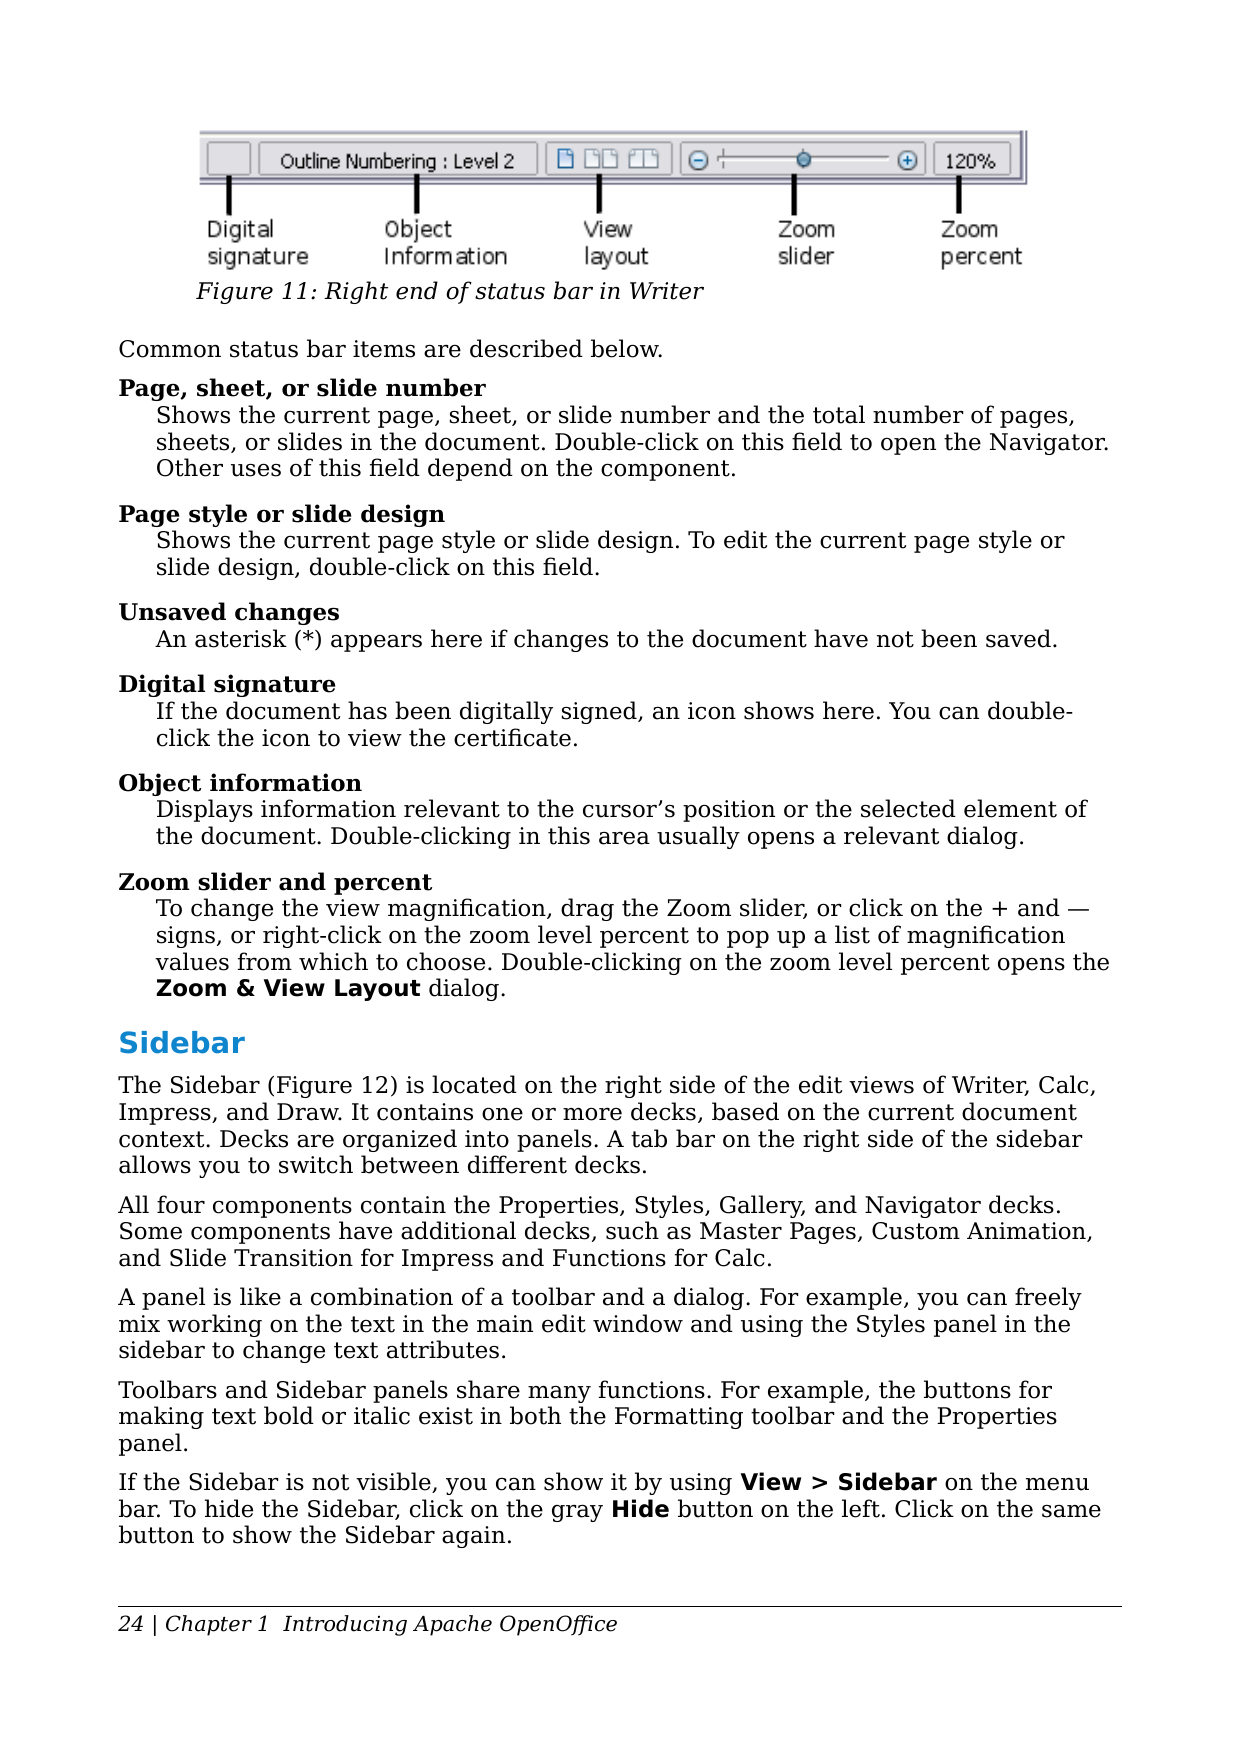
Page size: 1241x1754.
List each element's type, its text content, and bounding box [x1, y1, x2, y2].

text Displays information relevant to the cursor’s position or the selected element of the document. Double-clicking in this area usually opens a relevant dialog. [156, 797, 1122, 850]
text Figure 11: Right end of status bar in Writer [196, 279, 1037, 305]
text Shows the current page style or slide design. To edit the current page style or slide design, double-click on this field. [156, 527, 1122, 581]
text A panel is like a combination of a toolbar and a dialog. For example, you can freely mix working on the text in the main edit window and using the Styles panel in the sidebar to change text attributes. [118, 1284, 1122, 1364]
text All four components contain the Properties, Styles, Gallery, and Navigator decks. Some components have additional decks, such as Master Pages, Custom Animation, and Slide Transition for Impress and Functions for Calc. [118, 1192, 1122, 1272]
text Shows the current page, sheet, or slide number and the total number of pages, sheets, or slides in the document. Double-click on this field to open the Navigator. Other uses of this field depend on the component. [156, 402, 1122, 482]
text The Sidebar (Figure 12) is located on the right side of the edit views of Writer, Calc, Impress, and Draw. It contains one or more decks, based on the current document context. Decks are organized into panels. A tab bar on the right side of the sidebar allows you to switch between different decks. [118, 1073, 1122, 1179]
text Page, sheet, or slide number [118, 375, 1122, 402]
text Unsaved changes [118, 599, 1122, 626]
text Zoom slider and percent [118, 868, 1122, 895]
text Object information [118, 770, 1122, 797]
list Common status bar items are described below. [118, 336, 1122, 363]
text Page style or slide design [118, 501, 1122, 527]
subtitle Sidebar [118, 1026, 1122, 1060]
picture [196, 118, 1037, 279]
text Digital signature [118, 671, 1122, 698]
text If the Sidebar is not visible, you can show it by using View > Sidebar on the menu bar. To hide the Sidebar, click on the gray Hide button on the left. Click on the same button to show the Sidebar again. [118, 1469, 1122, 1549]
text Toolbars and Sidebar panels share many functions. For example, the buttons for making text bold or italic exist in both the Formatting toolbar and the Properties panel. [118, 1377, 1122, 1457]
text An asterisk (*) appears here if changes to the document have not been saved. [156, 626, 1122, 653]
text If the document has been digitally signed, an icon shows here. You can double-click the icon to view the certificate. [156, 698, 1122, 751]
text To change the view magnification, drag the Zoom slider, or click on the + and — signs, or right-click on the zoom level percent to pop up a list of magnification values from which to choose. Double-clicking on the zoom level percent opens the Zoom & View Layout dialog. [156, 895, 1122, 1002]
